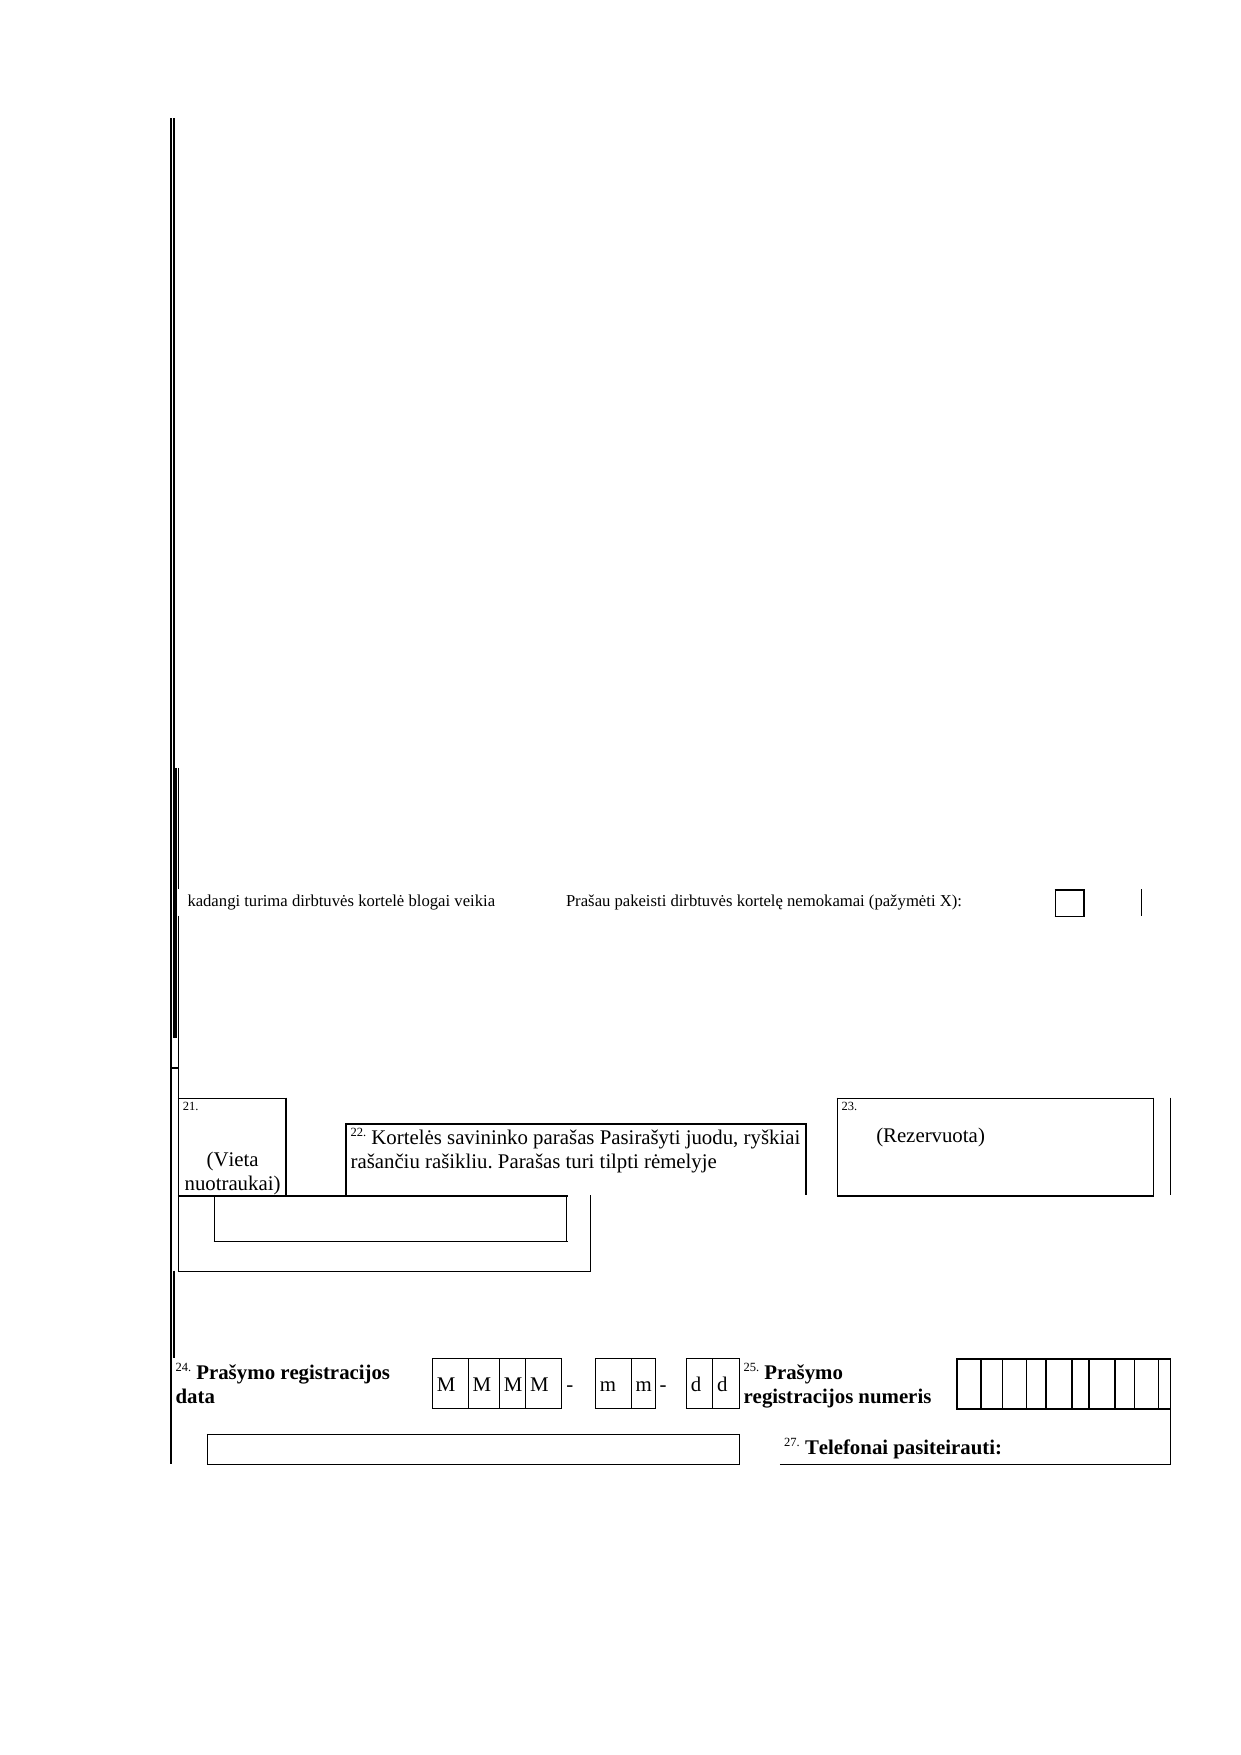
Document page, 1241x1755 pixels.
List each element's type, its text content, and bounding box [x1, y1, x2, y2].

table_cell [1047, 1360, 1071, 1408]
table_cell [172, 1098, 178, 1271]
table_cell M [433, 1359, 468, 1408]
table_cell 27. Telefonai pasiteirauti: [780, 1434, 1170, 1463]
table_cell [346, 1098, 806, 1123]
table_cell m [596, 1359, 631, 1408]
table_cell M [469, 1359, 499, 1408]
table_cell [958, 1360, 980, 1408]
table_cell [739, 1408, 1170, 1434]
table_cell kadangi turima dirbtuvės kortelė blogai veikia [177, 889, 554, 916]
table_cell [1154, 1098, 1170, 1195]
table_cell 24. Prašymo registracijos data [172, 1358, 432, 1408]
table_cell [1085, 889, 1141, 916]
table_cell [1090, 1360, 1114, 1408]
table_cell [740, 1434, 780, 1463]
table_cell - [562, 1358, 595, 1408]
table_cell M [526, 1359, 561, 1408]
table_cell 21. (Vieta nuotraukai) [179, 1099, 285, 1195]
table_cell [1116, 1360, 1134, 1408]
table_cell Prašau pakeisti dirbtuvės kortelę nemokamai (pažymėti X): [555, 889, 1055, 916]
table_cell m [632, 1359, 655, 1408]
table_cell [215, 1197, 566, 1241]
table_cell 23. (Rezervuota) [838, 1099, 1153, 1195]
table_cell [179, 1241, 590, 1271]
table_cell [1135, 1360, 1158, 1408]
table_cell [1027, 1360, 1045, 1408]
table_cell - [656, 1358, 686, 1408]
table_cell [172, 1408, 207, 1434]
table_cell 25. Prašymo registracijos numeris [740, 1358, 956, 1408]
table_cell [208, 1435, 739, 1463]
table_cell [806, 1098, 837, 1195]
table_cell M [500, 1359, 525, 1408]
table_cell [287, 1098, 346, 1195]
table_cell [1159, 1360, 1170, 1408]
table_cell [982, 1360, 1002, 1408]
table_cell [1056, 891, 1083, 916]
table_cell [179, 1197, 214, 1241]
table_cell [1003, 1360, 1026, 1408]
table_cell [172, 1069, 176, 1097]
table_cell [1073, 1360, 1088, 1408]
table_cell d [713, 1359, 739, 1408]
table_cell [207, 1408, 739, 1434]
table_cell 22. Kortelės savininko parašas Pasirašyti juodu, ryškiai rašančiu rašikliu. Parašas turi tilpti rėmelyje [347, 1125, 805, 1195]
table_cell [567, 1195, 590, 1241]
table_cell d [687, 1359, 712, 1408]
table_cell [172, 1037, 176, 1067]
